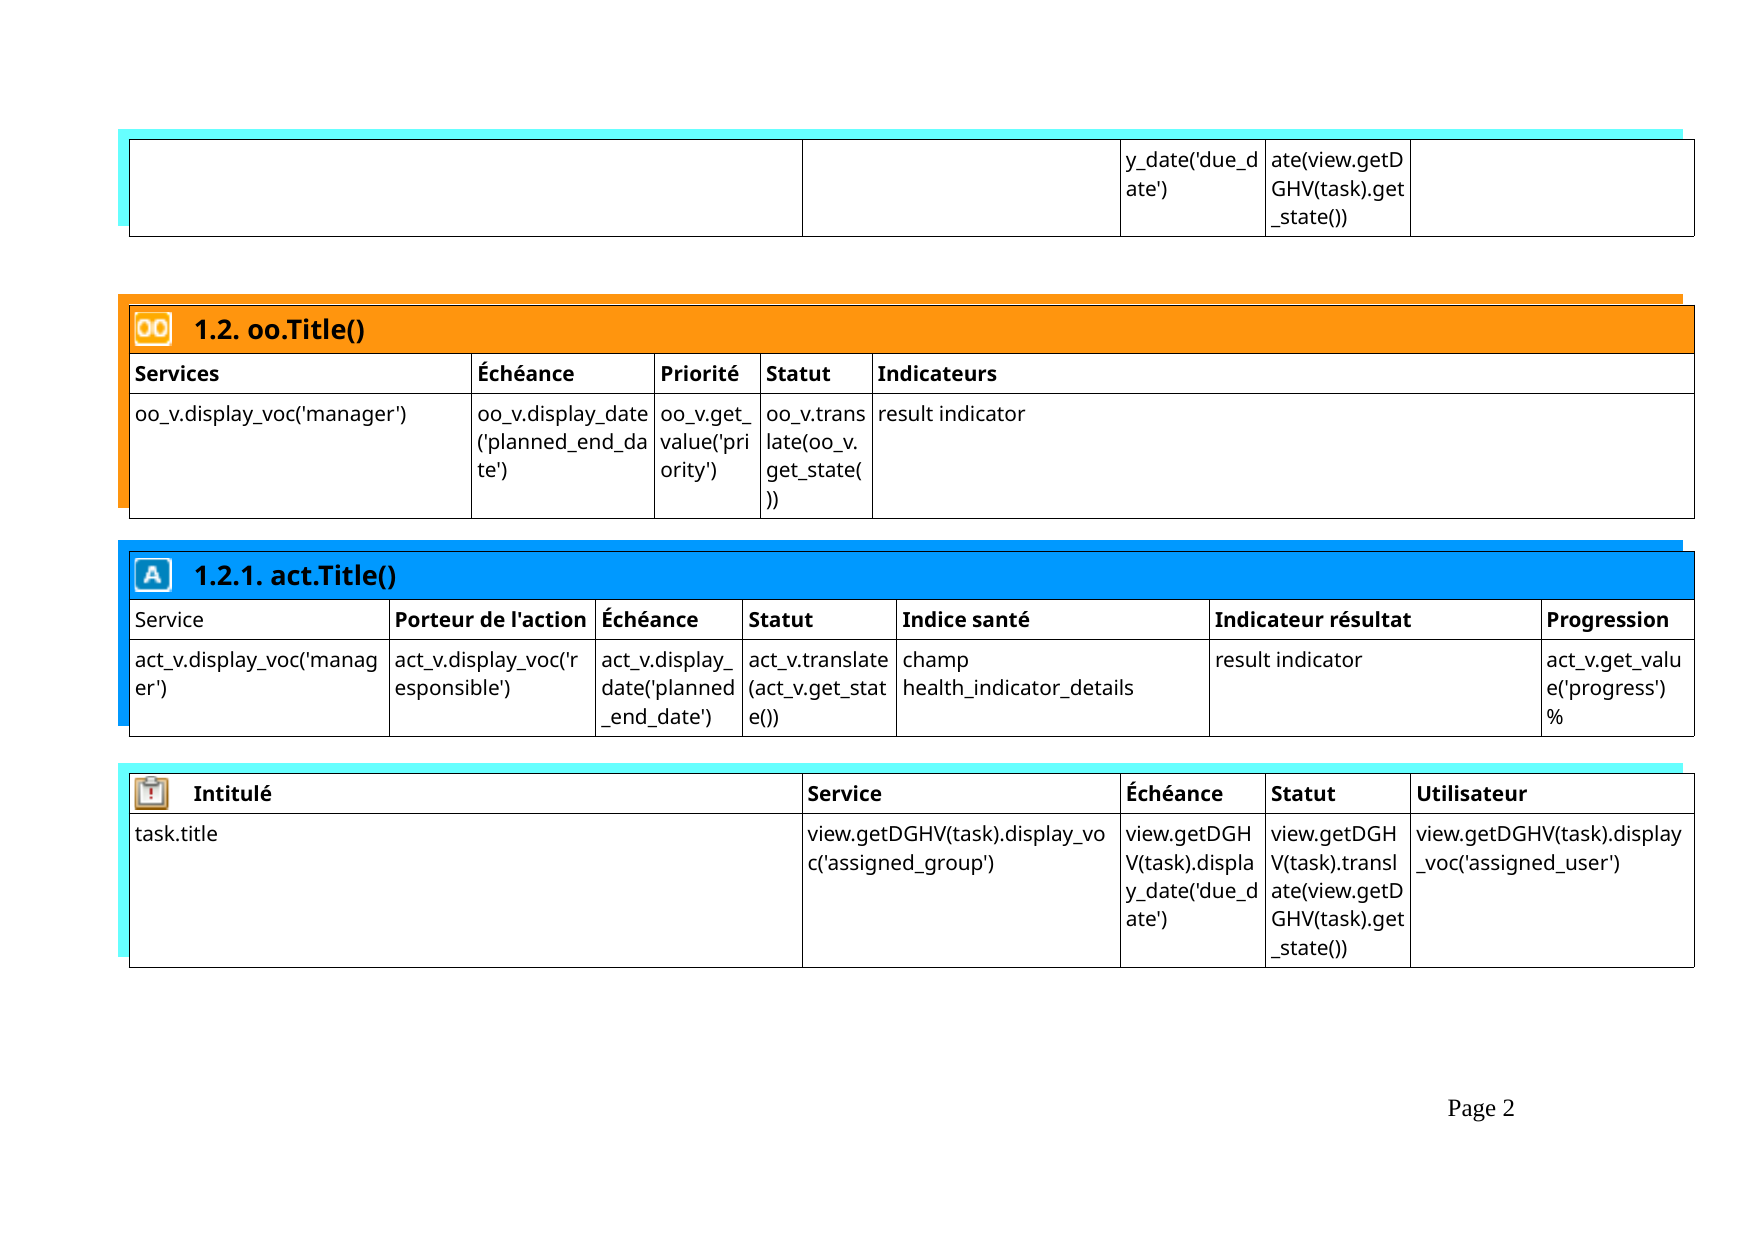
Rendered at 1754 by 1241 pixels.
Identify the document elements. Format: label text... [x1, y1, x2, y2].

table_cell view.getDGHV(task).translate(view.getDGHV(task).get_state()) [1266, 814, 1410, 967]
table_header Service [803, 774, 1120, 813]
table_cell act_v.translate(act_v.get_state()) [743, 640, 896, 736]
table_cell view.getDGHV(task).display_voc('assigned_user') [1411, 814, 1694, 967]
table_header oo.Title() [130, 306, 1694, 353]
table_cell Indicateur résultat [1210, 600, 1541, 639]
table_header Statut [1266, 774, 1410, 813]
table_cell champ health_indicator_details [897, 640, 1209, 736]
table_cell result indicator [873, 394, 1694, 518]
table_cell task.title [130, 814, 802, 967]
table_cell oo_v.display_date('planned_end_date') [472, 394, 654, 518]
table_cell Statut [743, 600, 896, 639]
table_cell [803, 140, 1120, 236]
table_cell act_v.display_voc('responsible') [390, 640, 595, 736]
table_cell Statut [761, 354, 872, 393]
table_cell Priorité [655, 354, 760, 393]
table_cell oo_v.display_voc('manager') [130, 394, 471, 518]
table_cell result indicator [1210, 640, 1541, 736]
picture [134, 776, 172, 810]
table_cell oo_v.translate(oo_v.get_state()) [761, 394, 872, 518]
table_cell act_v.display_date('planned_end_date') [596, 640, 742, 736]
table_header act.Title() [130, 552, 1694, 599]
table_header Intitulé [130, 774, 802, 813]
table_cell view.getDGHV(task).display_date('due_date') [1121, 814, 1265, 967]
table_cell Porteur de l'action [390, 600, 595, 639]
table_cell y_date('due_date') [1121, 140, 1265, 236]
table_header Échéance [1121, 774, 1265, 813]
picture [134, 312, 172, 346]
table_cell [130, 140, 802, 236]
table_cell act_v.get_value('progress') % [1542, 640, 1694, 736]
table_cell [1411, 140, 1694, 236]
table_cell act_v.display_voc('manager') [130, 640, 389, 736]
table_cell oo_v.get_value('priority') [655, 394, 760, 518]
table_cell Échéance [472, 354, 654, 393]
picture [134, 558, 172, 592]
table_header Utilisateur [1411, 774, 1694, 813]
table_cell Indice santé [897, 600, 1209, 639]
table_cell ate(view.getDGHV(task).get_state()) [1266, 140, 1410, 236]
table_cell Services [130, 354, 471, 393]
table_cell Indicateurs [873, 354, 1694, 393]
table_cell Service [130, 600, 389, 639]
table_cell Échéance [596, 600, 742, 639]
table_cell view.getDGHV(task).display_voc('assigned_group') [803, 814, 1120, 967]
table_cell Progression [1542, 600, 1694, 639]
